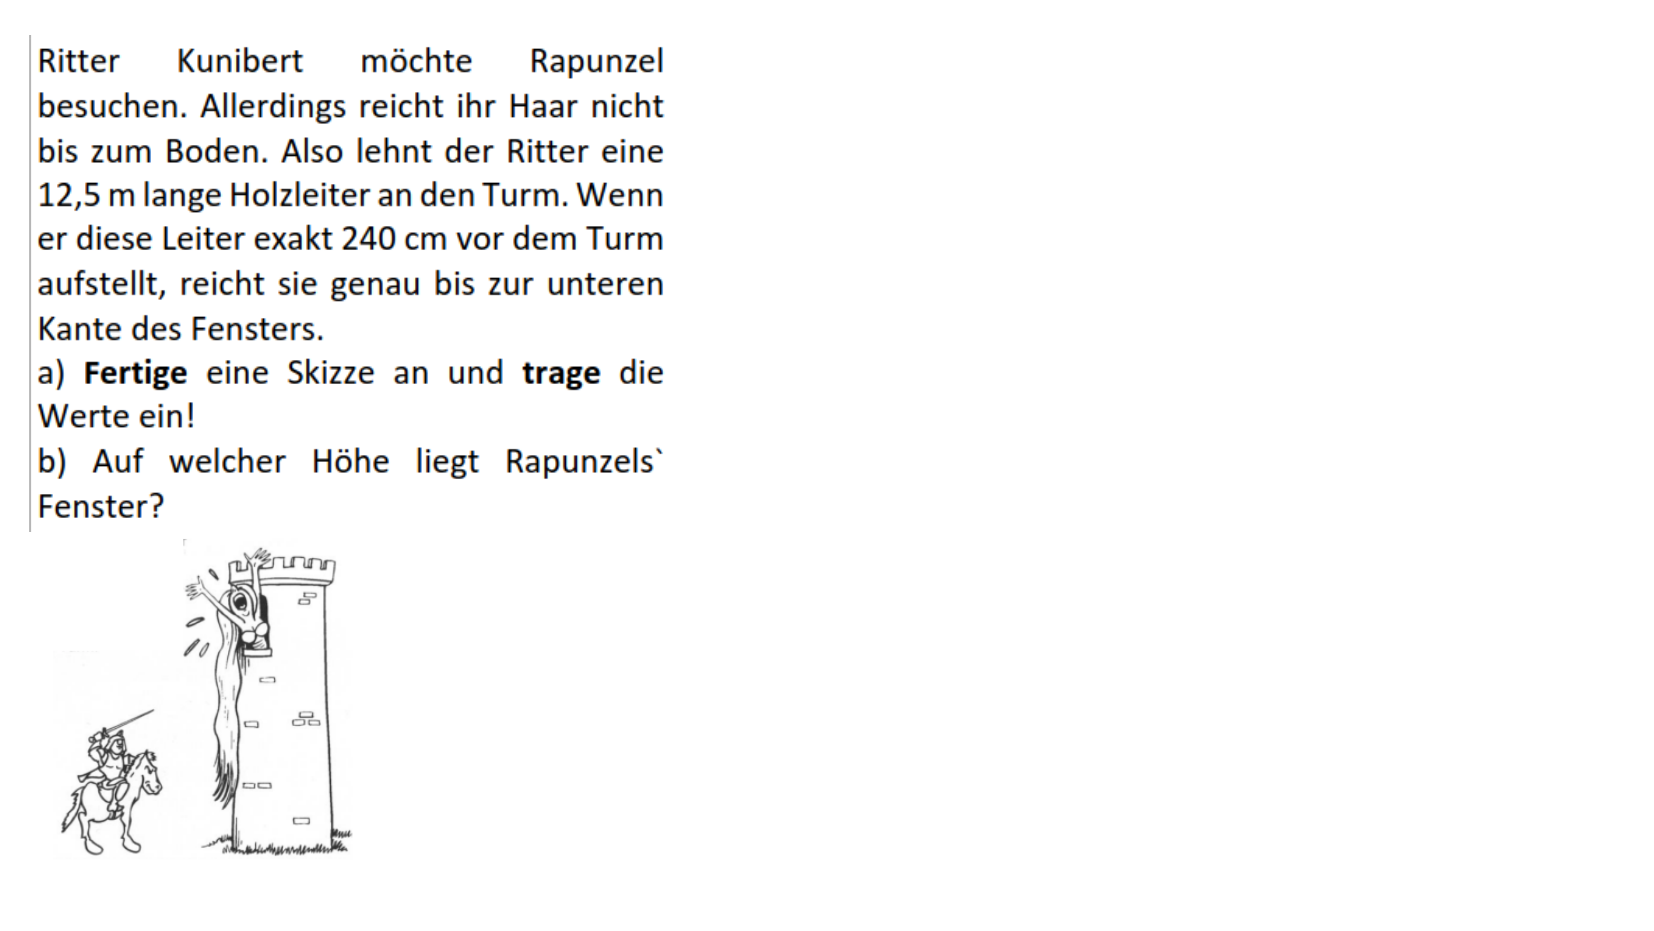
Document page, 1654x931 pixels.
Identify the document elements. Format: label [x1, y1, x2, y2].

picture [28, 35, 702, 886]
